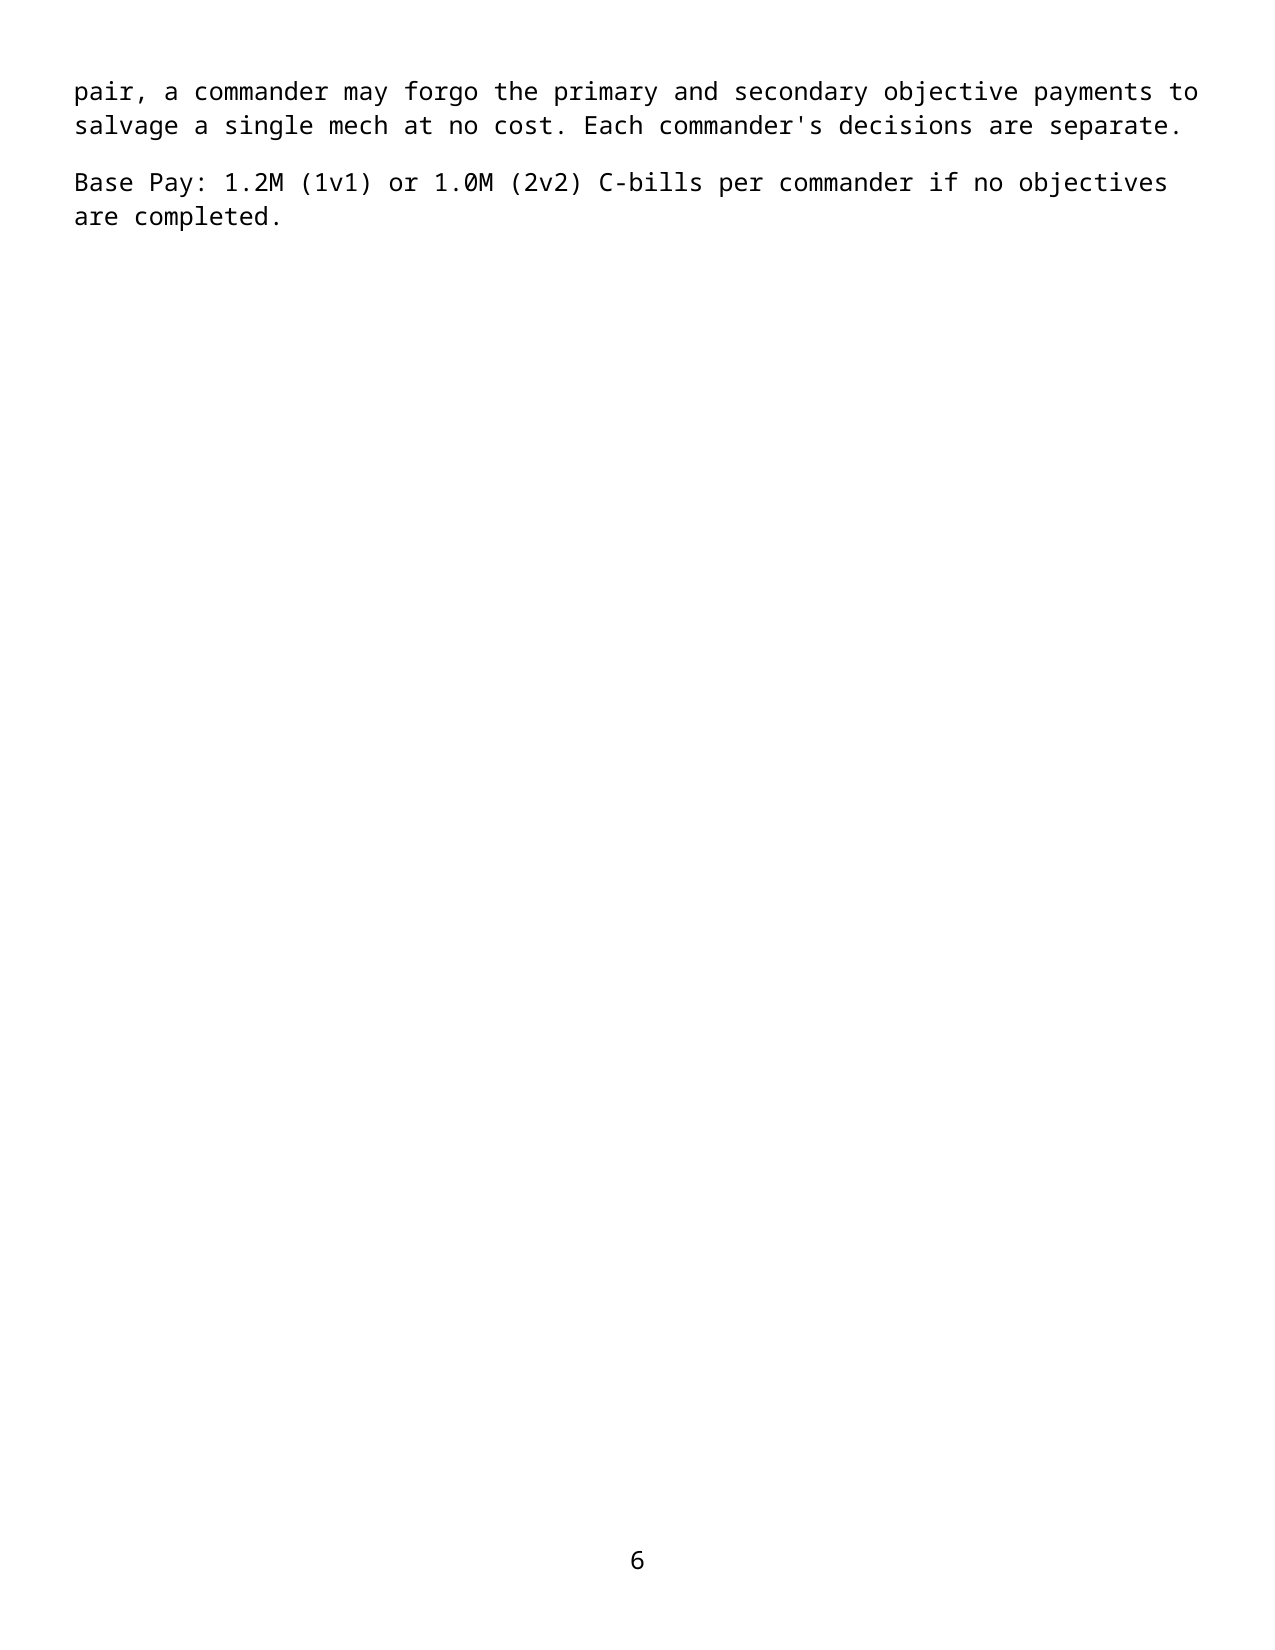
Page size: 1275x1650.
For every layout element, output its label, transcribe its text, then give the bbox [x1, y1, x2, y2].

text pair, a commander may forgo the primary and secondary objective payments to salvage a single mech at no cost. Each commander's decisions are separate. [73, 73, 1201, 142]
text Base Pay: 1.2M (1v1) or 1.0M (2v2) C-bills per commander if no objectives are completed. [73, 164, 1201, 232]
